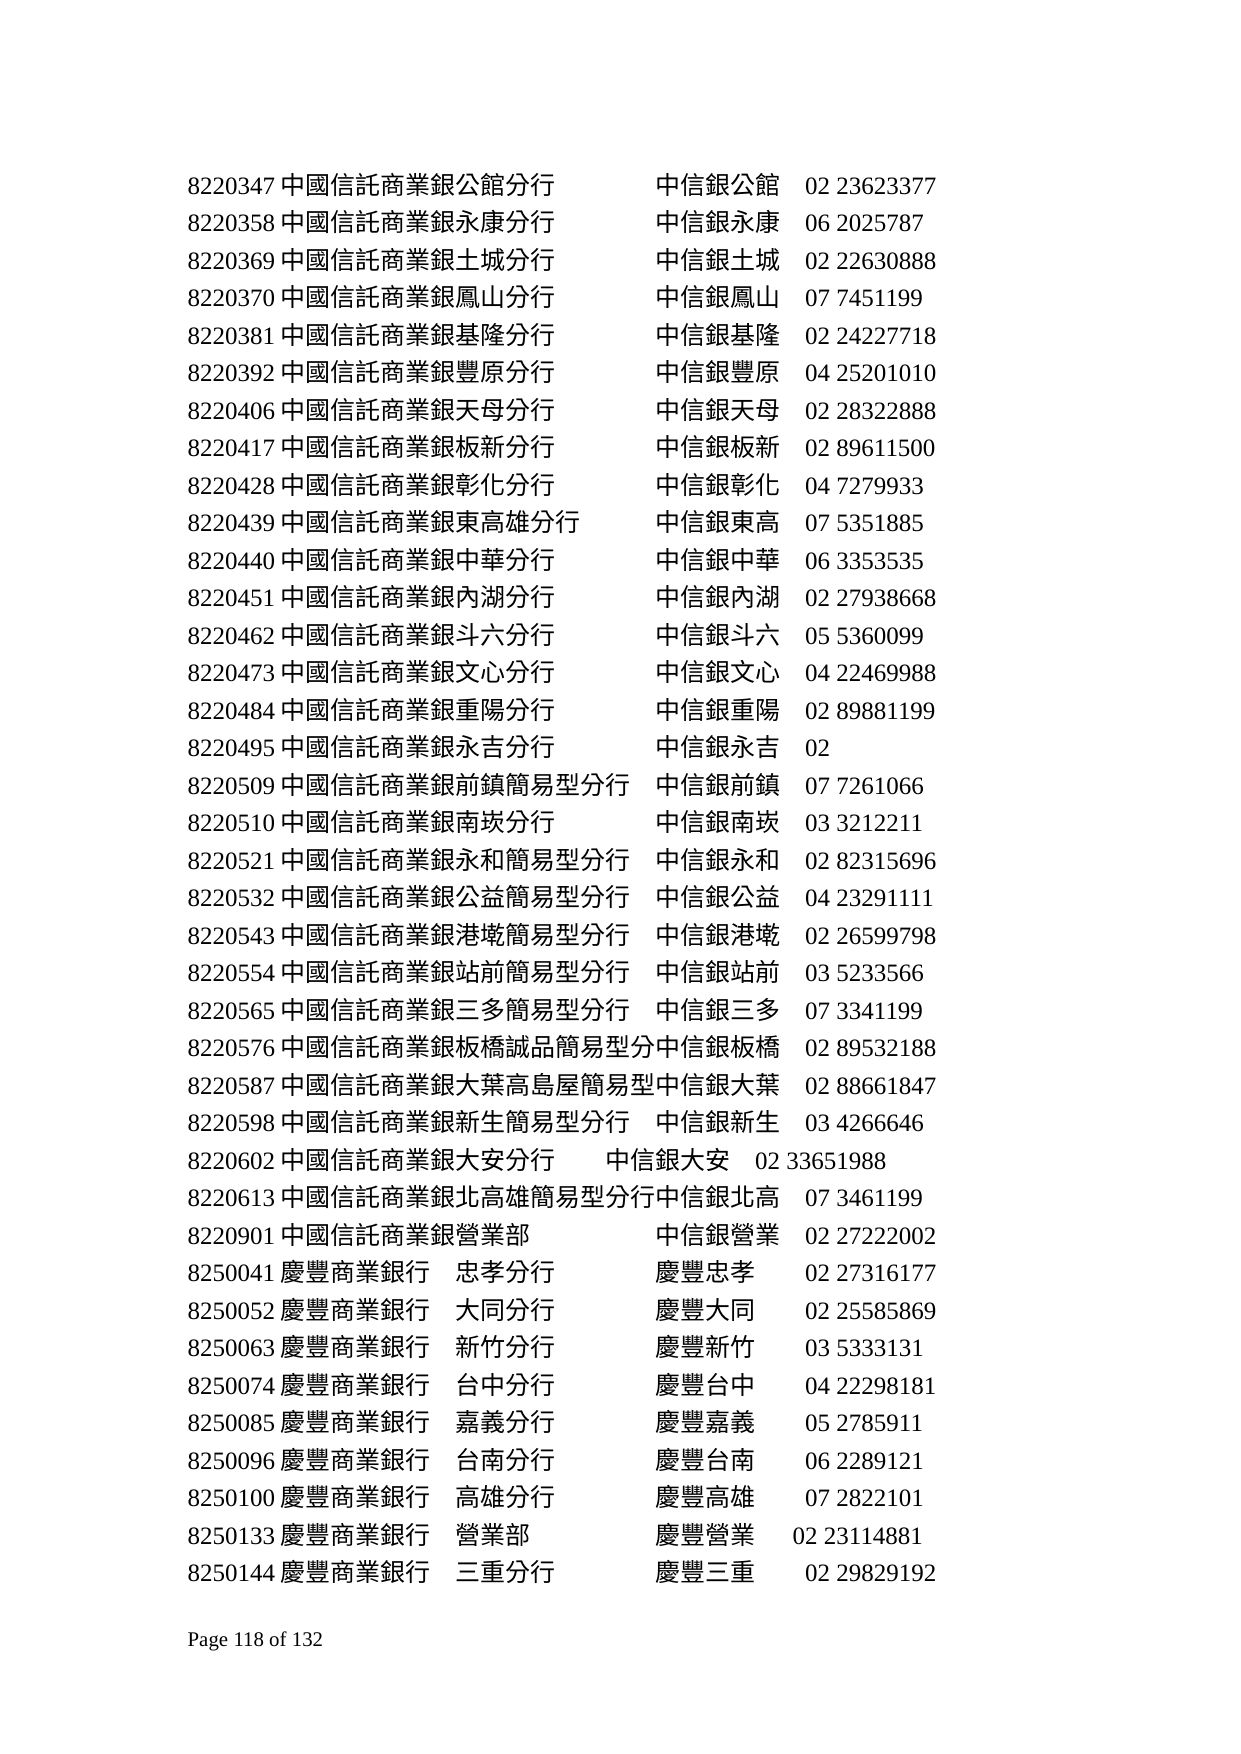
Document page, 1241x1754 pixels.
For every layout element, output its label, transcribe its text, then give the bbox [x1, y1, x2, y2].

text 8220440中國信託商業銀中華分行 中信銀中華 06 3353535 [187, 539, 1053, 577]
text 8220495中國信託商業銀永吉分行 中信銀永吉 02 [187, 727, 1053, 764]
text 8250100慶豐商業銀行 高雄分行 慶豐高雄 07 2822101 [187, 1477, 1053, 1514]
text 8220484中國信託商業銀重陽分行 中信銀重陽 02 89881199 [187, 689, 1053, 727]
text 8220347中國信託商業銀公館分行 中信銀公館 02 23623377 [187, 164, 1053, 202]
text 8250144慶豐商業銀行 三重分行 慶豐三重 02 29829192 [187, 1552, 1053, 1589]
text 8220417中國信託商業銀板新分行 中信銀板新 02 89611500 [187, 427, 1053, 464]
text 8220901中國信託商業銀營業部 中信銀營業 02 27222002 [187, 1214, 1053, 1252]
text 8220613中國信託商業銀北高雄簡易型分行中信銀北高 07 3461199 [187, 1177, 1053, 1214]
text 8250063慶豐商業銀行 新竹分行 慶豐新竹 03 5333131 [187, 1327, 1053, 1364]
text 8220370中國信託商業銀鳳山分行 中信銀鳳山 07 7451199 [187, 277, 1053, 314]
text 8220381中國信託商業銀基隆分行 中信銀基隆 02 24227718 [187, 314, 1053, 352]
text 8250052慶豐商業銀行 大同分行 慶豐大同 02 25585869 [187, 1289, 1053, 1327]
text 8250085慶豐商業銀行 嘉義分行 慶豐嘉義 05 2785911 [187, 1402, 1053, 1439]
text 8220406中國信託商業銀天母分行 中信銀天母 02 28322888 [187, 389, 1053, 427]
text 8220358中國信託商業銀永康分行 中信銀永康 06 2025787 [187, 202, 1053, 239]
text 8220473中國信託商業銀文心分行 中信銀文心 04 22469988 [187, 652, 1053, 689]
text 8250041慶豐商業銀行 忠孝分行 慶豐忠孝 02 27316177 [187, 1252, 1053, 1289]
text 8220462中國信託商業銀斗六分行 中信銀斗六 05 5360099 [187, 614, 1053, 652]
text 8220451中國信託商業銀內湖分行 中信銀內湖 02 27938668 [187, 577, 1053, 614]
text 8220439中國信託商業銀東高雄分行 中信銀東高 07 5351885 [187, 502, 1053, 539]
text 8220392中國信託商業銀豐原分行 中信銀豐原 04 25201010 [187, 352, 1053, 389]
text 8220510中國信託商業銀南崁分行 中信銀南崁 03 3212211 [187, 802, 1053, 839]
text 8220602中國信託商業銀大安分行 中信銀大安 02 33651988 [187, 1139, 1053, 1177]
text 8220428中國信託商業銀彰化分行 中信銀彰化 04 7279933 [187, 464, 1053, 502]
text 8250133慶豐商業銀行 營業部 慶豐營業 02 23114881 [187, 1514, 1053, 1552]
text 8250096慶豐商業銀行 台南分行 慶豐台南 06 2289121 [187, 1439, 1053, 1477]
text 8220543中國信託商業銀港墘簡易型分行 中信銀港墘 02 26599798 [187, 914, 1053, 952]
text 8220532中國信託商業銀公益簡易型分行 中信銀公益 04 23291111 [187, 877, 1053, 914]
text 8220369中國信託商業銀土城分行 中信銀土城 02 22630888 [187, 239, 1053, 277]
text 8250074慶豐商業銀行 台中分行 慶豐台中 04 22298181 [187, 1364, 1053, 1402]
text 8220587中國信託商業銀大葉高島屋簡易型中信銀大葉 02 88661847 [187, 1064, 1053, 1102]
text 8220576中國信託商業銀板橋誠品簡易型分中信銀板橋 02 89532188 [187, 1027, 1053, 1064]
text 8220509中國信託商業銀前鎮簡易型分行 中信銀前鎮 07 7261066 [187, 764, 1053, 802]
text 8220598中國信託商業銀新生簡易型分行 中信銀新生 03 4266646 [187, 1102, 1053, 1139]
text 8220554中國信託商業銀站前簡易型分行 中信銀站前 03 5233566 [187, 952, 1053, 989]
text 8220521中國信託商業銀永和簡易型分行 中信銀永和 02 82315696 [187, 839, 1053, 877]
text 8220565中國信託商業銀三多簡易型分行 中信銀三多 07 3341199 [187, 989, 1053, 1027]
